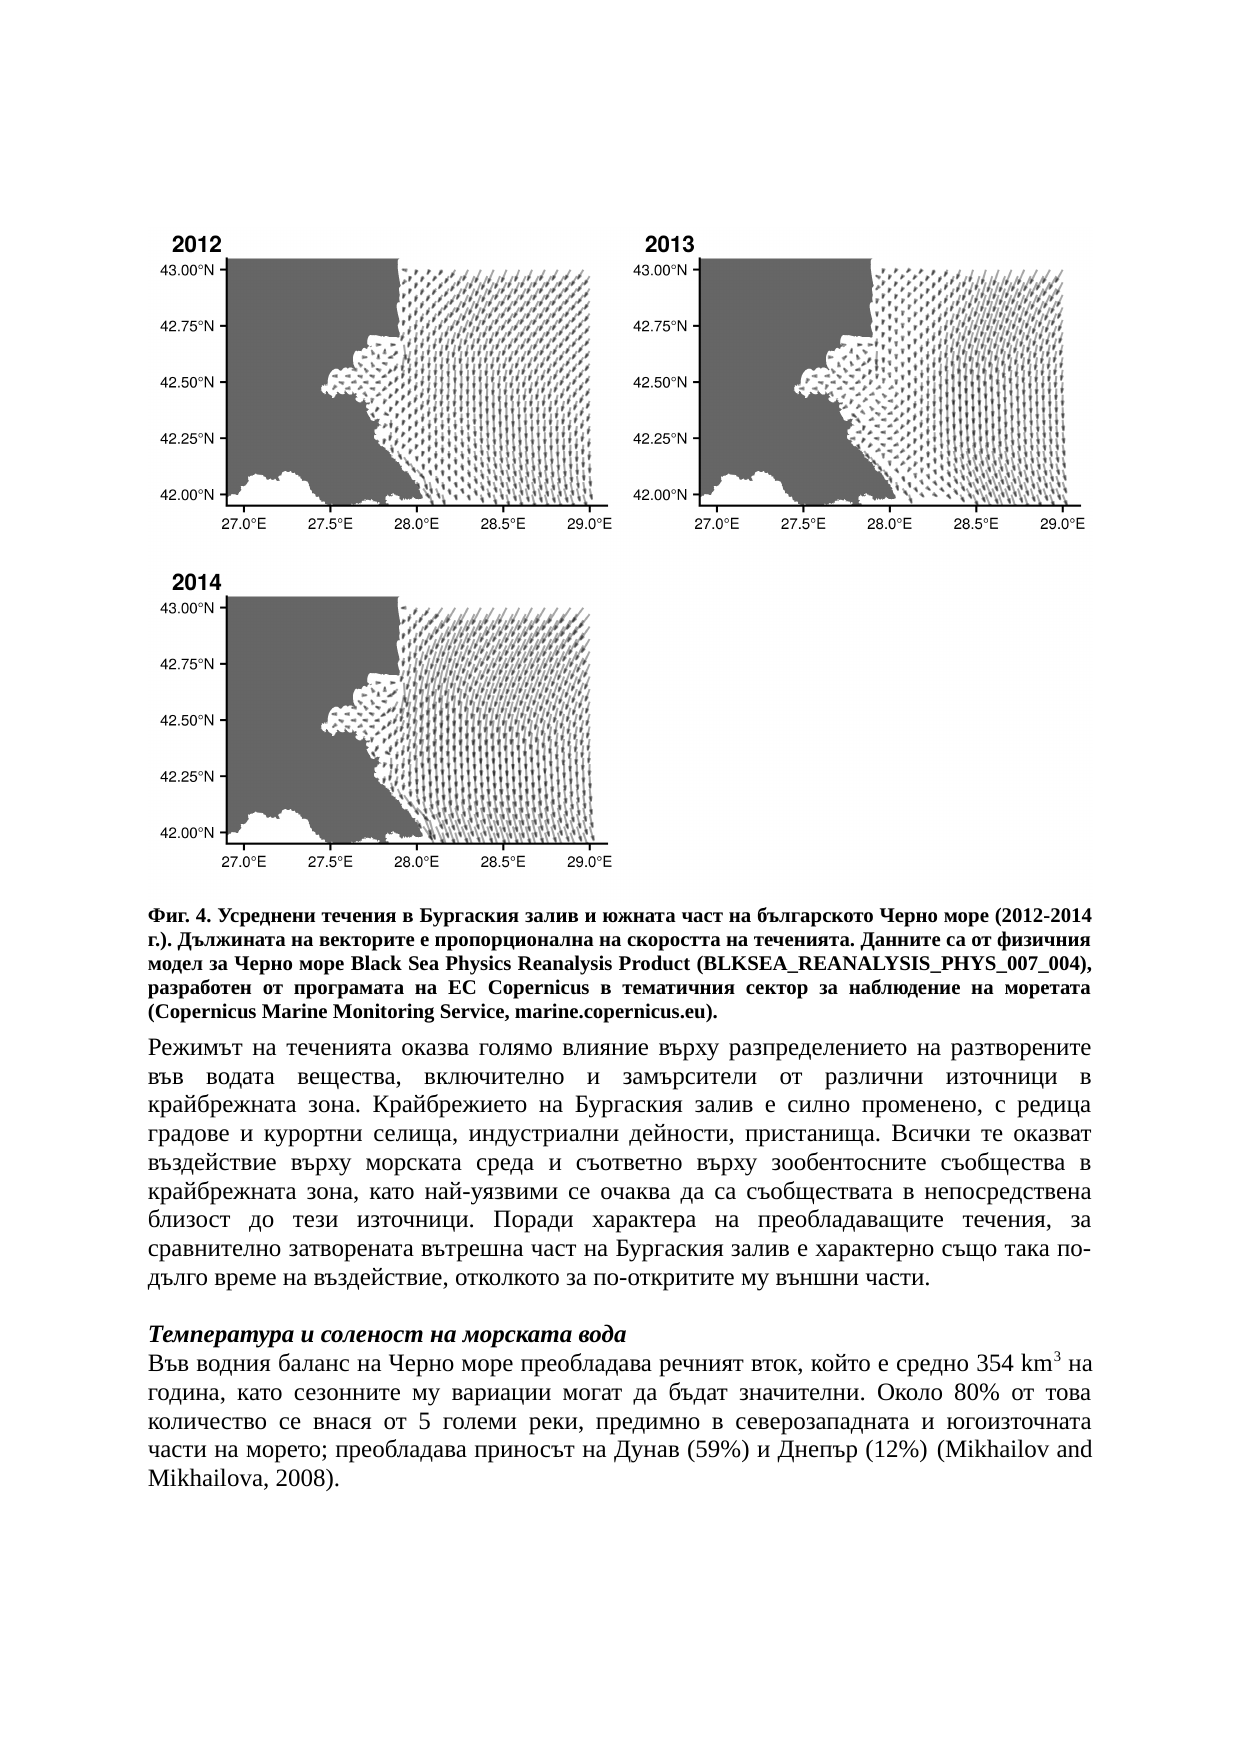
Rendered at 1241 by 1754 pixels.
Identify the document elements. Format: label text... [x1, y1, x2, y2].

text Във водния баланс на Черно море преобладава речният вток, който е средно 354 km3 на година, като сезонните му вариации могат да бъдат значителни. Около 80% от това количество се внася от 5 големи реки, предимно в северозападната и югоизточната части на морето; преобладава приносът на Дунав (59%) и Днепър (12%) (Mikhailov and Mikhailova, 2008). [148, 1348, 1093, 1492]
text Фиг. 4. Усреднени течения в Бургаския залив и южната част на българското Черно море (2012-2014 г.). Дължината на векторите е пропорционална на скоростта на теченията. Данните са от физичния модел за Черно море Black Sea Physics Reanalysis Product (BLKSEA_REANALYSIS_PHYS_007_004), разработен от програмата на ЕС Copernicus в тематичния сектор за наблюдение на моретата (Copernicus Marine Monitoring Service, marine.copernicus.eu). [148, 903, 1093, 1023]
picture [147, 227, 1093, 903]
text Температура и соленост на морската вода [148, 1319, 1093, 1348]
text Режимът на теченията оказва голямо влияние върху разпределението на разтворените във водата вещества, включително и замърсители от различни източници в крайбрежната зона. Крайбрежието на Бургаския залив е силно променено, с редица градове и курортни селища, индустриални дейности, пристанища. Всички те оказват въздействие върху морската среда и съответно върху зообентосните съобщества в крайбрежната зона, като най-уязвими се очаква да са съобществата в непосредствена близост до тези източници. Поради характера на преобладаващите течения, за сравнително затворената вътрешна част на Бургаския залив е характерно също така по-дълго време на въздействие, отколкото за по-откритите му външни части. [148, 1032, 1093, 1291]
